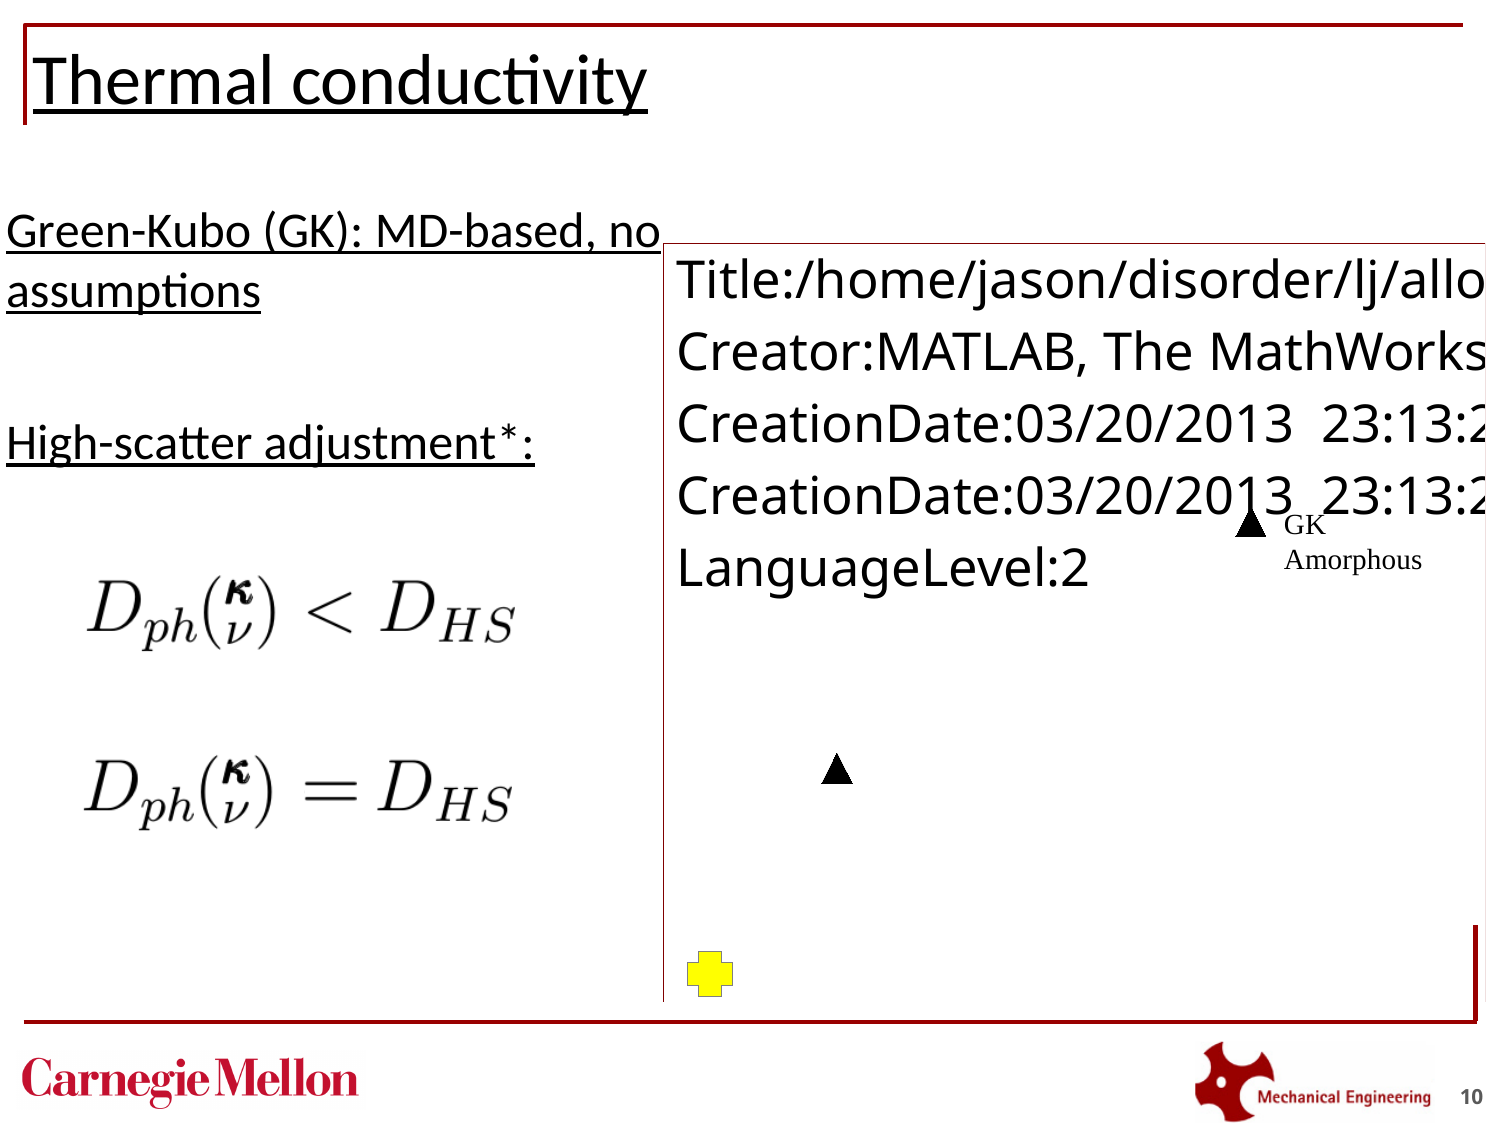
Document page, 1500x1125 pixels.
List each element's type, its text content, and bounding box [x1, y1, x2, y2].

picture [80, 541, 522, 676]
text_box GK Amorphous [1269, 497, 1450, 558]
text_box [821, 753, 853, 784]
picture [660, 239, 1486, 1002]
picture [1192, 1034, 1438, 1125]
title Thermal conductivity [17, 24, 1471, 127]
picture [77, 721, 519, 856]
text_box Green-Kubo (GK): MD-based, no assumptions [0, 190, 724, 325]
picture [16, 1050, 366, 1110]
text_box [1235, 506, 1266, 537]
text_box High-scatter adjustment*: [0, 402, 709, 529]
